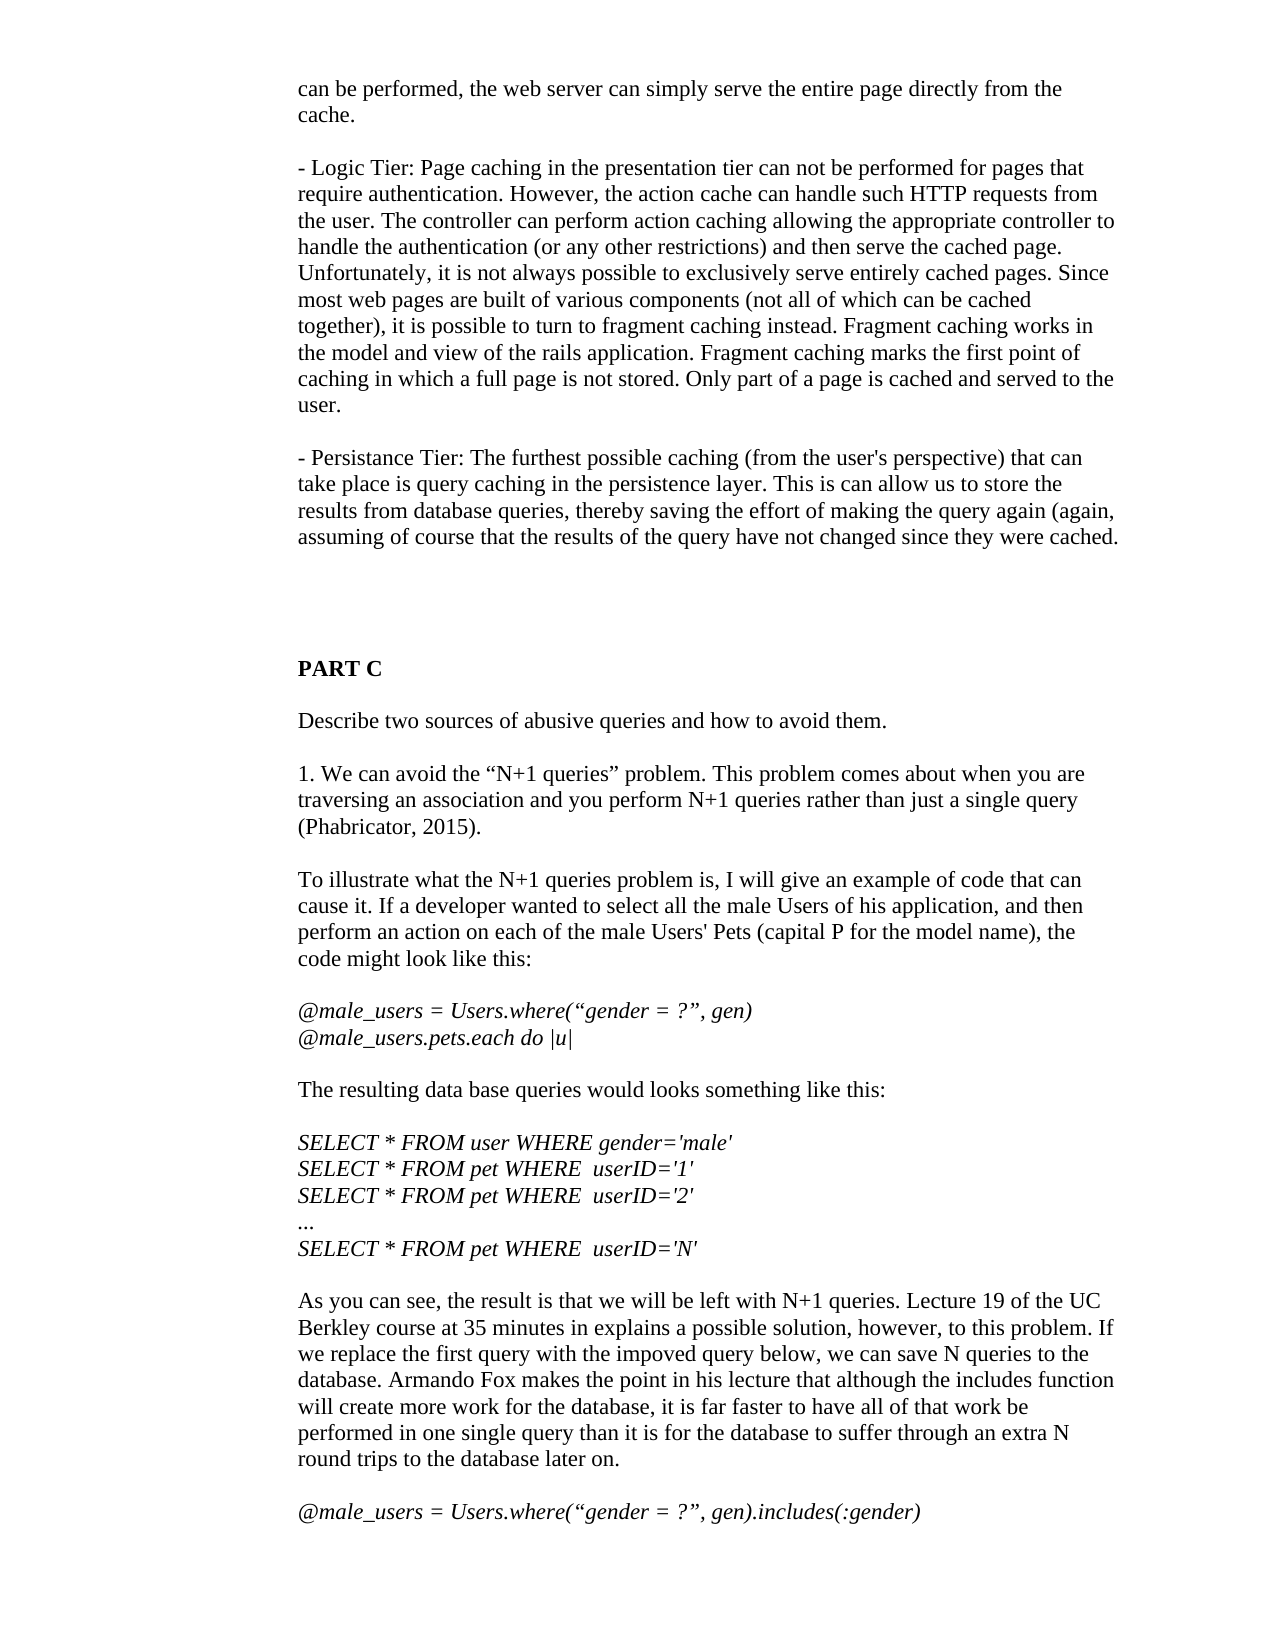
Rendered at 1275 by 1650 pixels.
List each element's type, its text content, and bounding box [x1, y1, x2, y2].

text To illustrate what the N+1 queries problem is, I will give an example of code that can cause it. If a developer wanted to select all the male Users of his application, and then perform an action on each of the male Users' Pets (capital P for the model name), the code might look like this: [298, 866, 1125, 971]
text SELECT * FROM pet WHERE userID='N' [298, 1234, 1125, 1261]
text @male_users = Users.where(“gender = ?”, gen) [298, 997, 1125, 1024]
text can be performed, the web server can simply serve the entire page directly from the cache. [298, 75, 1125, 128]
text Describe two sources of abusive queries and how to avoid them. 1. We can avoid the “N+1 queries” problem. This problem comes about when you are traversing an association and you perform N+1 queries rather than just a single query (Phabricator, 2015). [298, 707, 1125, 839]
text The resulting data base queries would looks something like this: [298, 1076, 1125, 1103]
text - Persistance Tier: The furthest possible caching (from the user's perspective) that can take place is query caching in the persistence layer. This is can allow us to store the results from database queries, thereby saving the effort of making the query again (again, assuming of course that the results of the query have not changed since they were cached. [298, 444, 1125, 549]
text SELECT * FROM pet WHERE userID='2' [298, 1182, 1125, 1208]
text @male_users = Users.where(“gender = ?”, gen).includes(:gender) [298, 1498, 1125, 1524]
text SELECT * FROM pet WHERE userID='1' [298, 1156, 1125, 1182]
text @male_users.pets.each do |u| [298, 1024, 1125, 1050]
text SELECT * FROM user WHERE gender='male' [298, 1129, 1125, 1156]
text - Logic Tier: Page caching in the presentation tier can not be performed for pages that require authentication. However, the action cache can handle such HTTP requests from the user. The controller can perform action caching allowing the appropriate controller to handle the authentication (or any other restrictions) and then serve the cached page. Unfortunately, it is not always possible to exclusively serve entirely cached pages. Since most web pages are built of various components (not all of which can be cached together), it is possible to turn to fragment caching instead. Fragment caching works in the model and view of the rails application. Fragment caching marks the first point of caching in which a full page is not stored. Only part of a page is cached and served to the user. [298, 154, 1125, 418]
text As you can see, the result is that we will be left with N+1 queries. Lecture 19 of the UC Berkley course at 35 minutes in explains a possible solution, however, to this problem. If we replace the first query with the impoved query below, we can save N queries to the database. Armando Fox makes the point in his lecture that although the includes function will create more work for the database, it is far faster to have all of that work be performed in one single query than it is for the database to suffer through an extra N round trips to the database later on. [298, 1287, 1125, 1472]
text ... [298, 1208, 1125, 1234]
text PART C [298, 628, 1125, 681]
